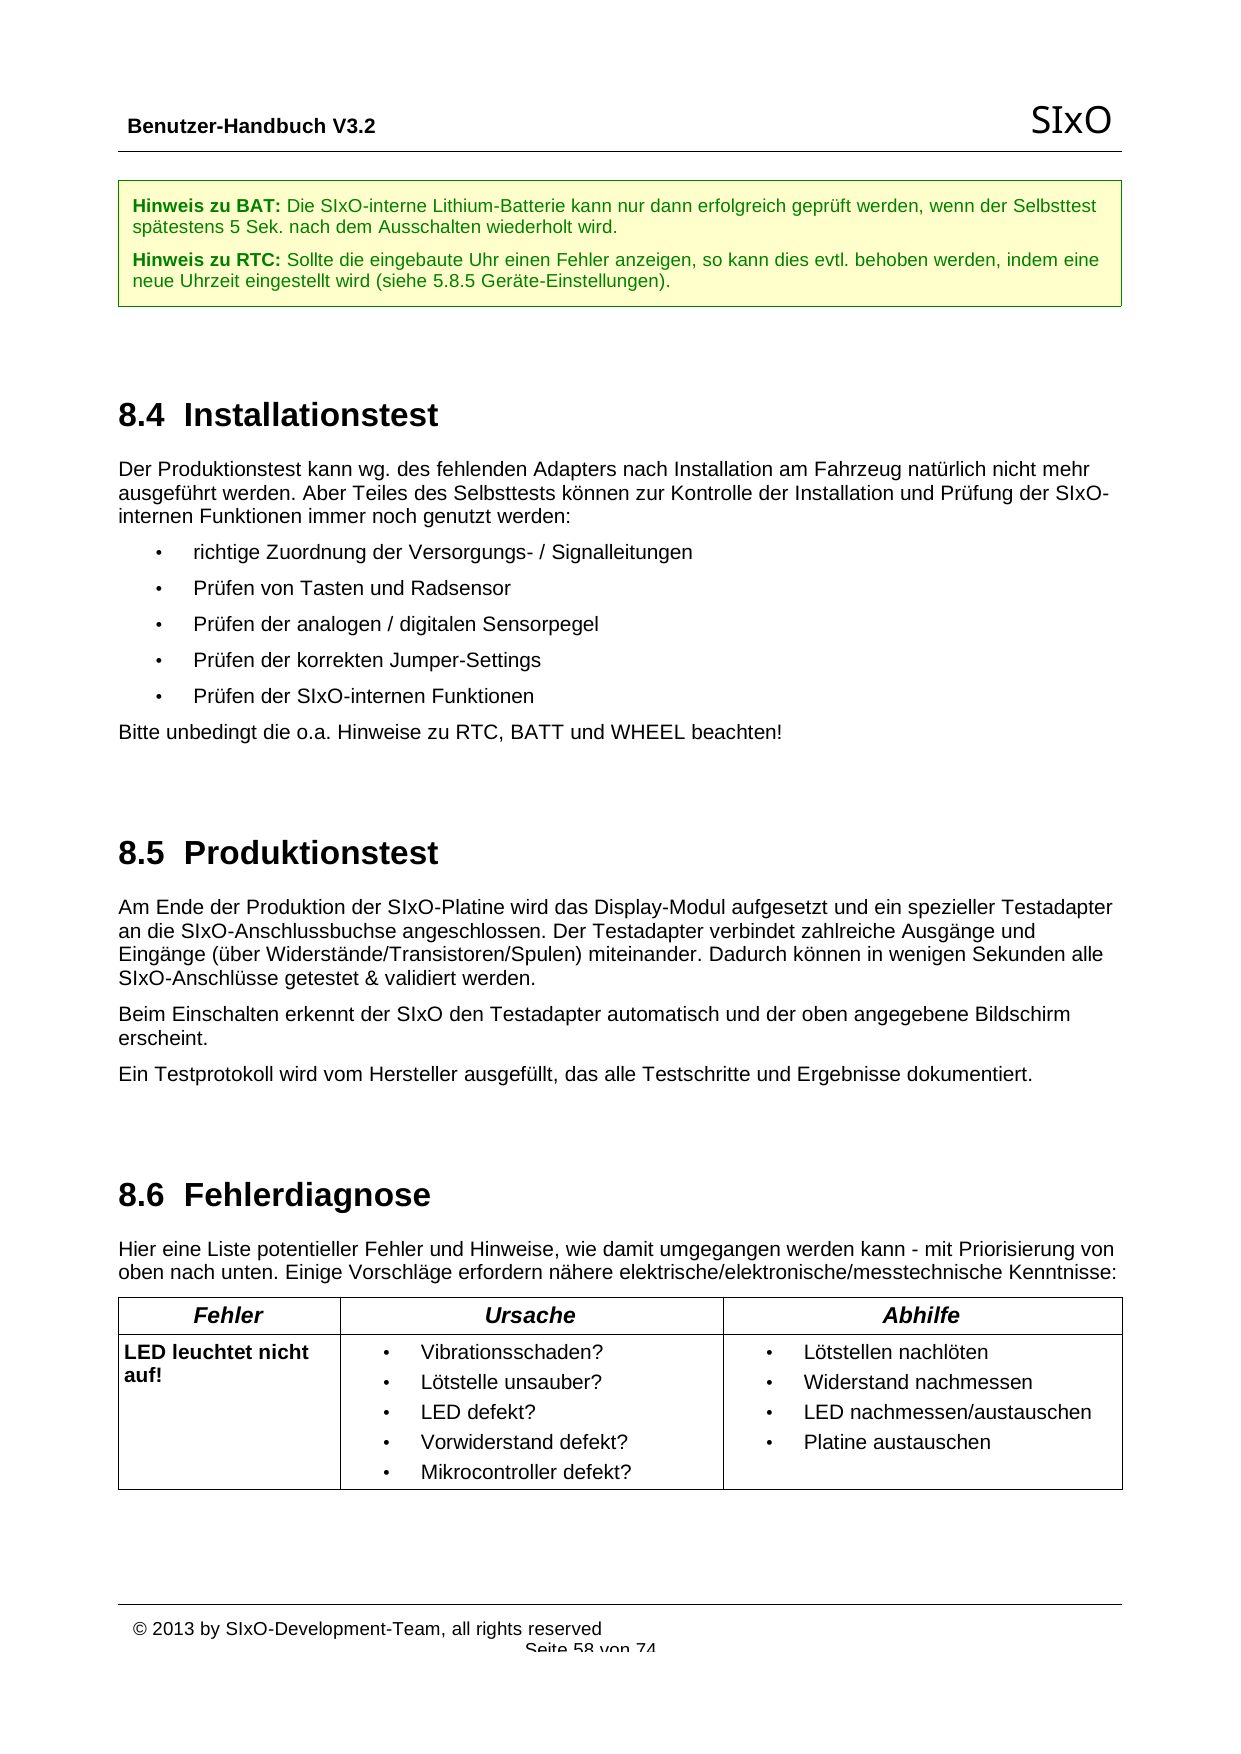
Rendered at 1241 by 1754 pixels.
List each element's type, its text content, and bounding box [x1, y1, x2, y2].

table_cell Lötstellen nachlöten Widerstand nachmessen LED nachmessen/austauschen Platine austauschen [724, 1335, 1122, 1489]
table_cell LED leuchtet nicht auf! [119, 1335, 340, 1489]
text Hinweis zu BAT: Die SIxO-interne Lithium-Batterie kann nur dann erfolgreich geprüft werden, wenn der Selbsttest spätestens 5 Sek. nach dem Ausschalten wiederholt wird. [119, 181, 1121, 234]
text Beim Einschalten erkennt der SIxO den Testadapter automatisch und der oben angegebene Bildschirm erscheint. [118, 1002, 1122, 1049]
text Am Ende der Produktion der SIxO-Platine wird das Display-Modul aufgesetzt und ein spezieller Testadapter an die SIxO-Anschlussbuchse angeschlossen. Der Testadapter verbindet zahlreiche Ausgänge und Eingänge (über Widerstände/Transistoren/Spulen) miteinander. Dadurch können in wenigen Sekunden alle SIxO-Anschlüsse getestet & validiert werden. [118, 896, 1122, 990]
text Der Produktionstest kann wg. des fehlenden Adapters nach Installation am Fahrzeug natürlich nicht mehr ausgeführt werden. Aber Teiles des Selbsttests können zur Kontrolle der Installation und Prüfung der SIxO-internen Funktionen immer noch genutzt werden: [118, 457, 1122, 528]
table_header Fehler [119, 1298, 340, 1334]
list Prüfen der korrekten Jumper-Settings [156, 649, 1122, 672]
subtitle Fehlerdiagnose [118, 1175, 1122, 1213]
list Prüfen der SIxO-internen Funktionen [156, 685, 1122, 708]
list Prüfen von Tasten und Radsensor [156, 577, 1122, 600]
table_header Ursache [341, 1298, 723, 1334]
table_cell Vibrationsschaden? Lötstelle unsauber? LED defekt? Vorwiderstand defekt? Mikrocontroller defekt? [341, 1335, 723, 1489]
list richtige Zuordnung der Versorgungs- / Signalleitungen [156, 541, 1122, 564]
subtitle Produktionstest [118, 834, 1122, 872]
text Ein Testprotokoll wird vom Hersteller ausgefüllt, das alle Testschritte und Ergebnisse dokumentiert. [118, 1062, 1122, 1086]
list Prüfen der analogen / digitalen Sensorpegel [156, 613, 1122, 636]
text Hier eine Liste potentieller Fehler und Hinweise, wie damit umgegangen werden kann - mit Priorisierung von oben nach unten. Einige Vorschläge erfordern nähere elektrische/elektronische/messtechnische Kenntnisse: [118, 1237, 1122, 1284]
text Bitte unbedingt die o.a. Hinweise zu RTC, BATT und WHEEL beachten! [118, 721, 1122, 744]
subtitle Installationstest [118, 396, 1122, 433]
table_header Abhilfe [724, 1298, 1122, 1334]
text Hinweis zu RTC: Sollte die eingebaute Uhr einen Fehler anzeigen, so kann dies evtl. behoben werden, indem eine neue Uhrzeit eingestellt wird (siehe 5.8.5 Geräte-Einstellungen). [119, 234, 1121, 306]
